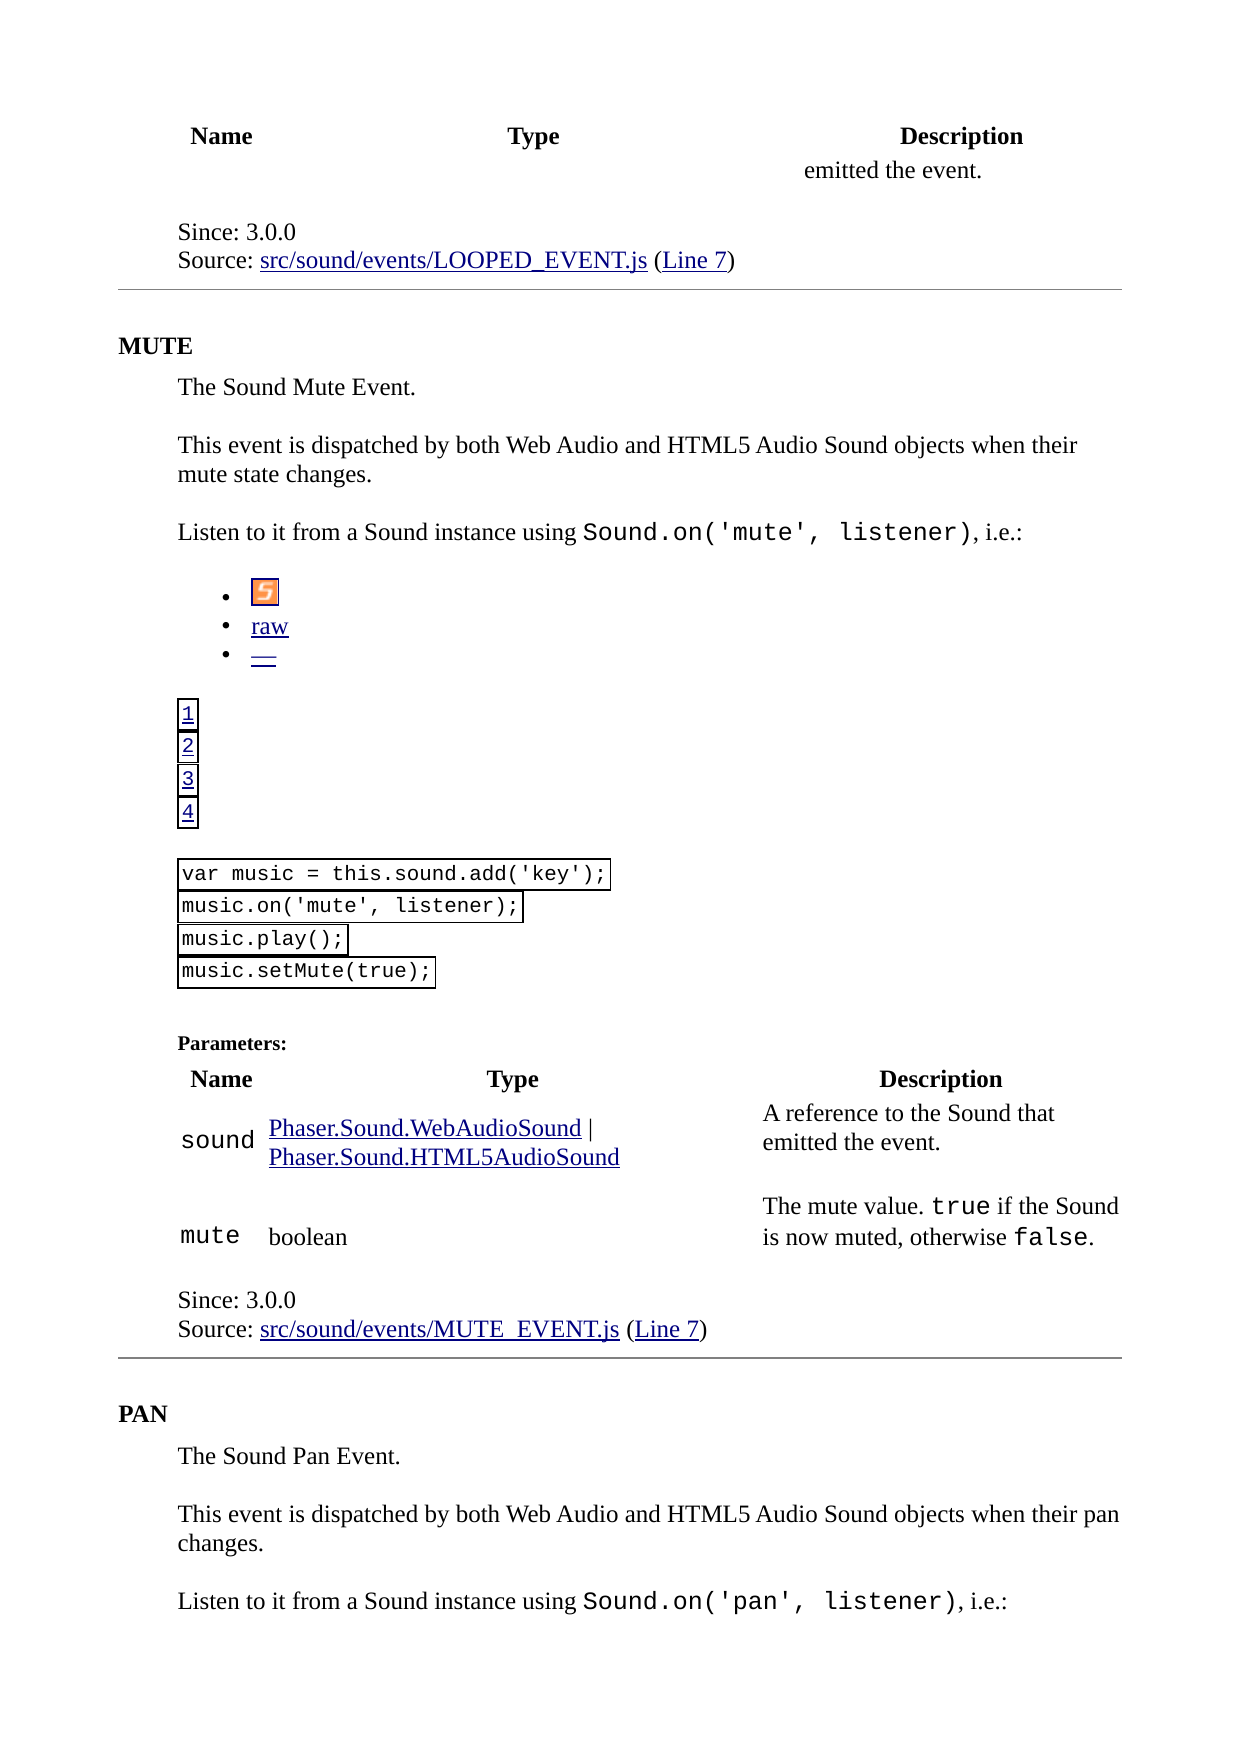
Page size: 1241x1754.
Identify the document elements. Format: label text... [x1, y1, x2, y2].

text 1 [179, 700, 197, 729]
text [199, 731, 1122, 763]
text [436, 956, 1122, 989]
text [349, 923, 1122, 956]
table_cell A reference to the Sound that emitted the event. [760, 1096, 1122, 1188]
text [199, 796, 1122, 829]
text [199, 763, 1122, 796]
text 2 [179, 733, 197, 762]
table_cell [265, 153, 801, 217]
subtitle Source: src/sound/events/MUTE_EVENT.js (Line 7) [177, 1314, 1122, 1343]
text music.on('mute', listener); [179, 892, 522, 922]
table_cell Phaser.Sound.WebAudioSound | Phaser.Sound.HTML5AudioSound [265, 1096, 759, 1188]
list The Sound Pan Event. [177, 1441, 1122, 1469]
list raw [222, 611, 1122, 640]
table_cell sound [177, 1096, 265, 1188]
subtitle Since: 3.0.0 [177, 1285, 1122, 1314]
table_header Name [177, 1061, 265, 1096]
subtitle MUTE [118, 331, 1122, 360]
table_cell [177, 153, 265, 217]
text [524, 891, 1122, 923]
table_header Name [177, 118, 265, 153]
text [199, 698, 1122, 731]
text var music = this.sound.add('key'); [179, 860, 610, 889]
text 3 [179, 765, 197, 795]
list — [222, 640, 1122, 669]
text music.setMute(true); [179, 958, 435, 987]
table_cell mute [177, 1188, 265, 1285]
table_cell emitted the event. [801, 153, 1122, 217]
list Listen to it from a Sound instance using Sound.on('pan', listener), i.e.: [177, 1586, 1122, 1617]
subtitle Source: src/sound/events/LOOPED_EVENT.js (Line 7) [177, 246, 1122, 274]
text music.play(); [179, 925, 347, 954]
list This event is dispatched by both Web Audio and HTML5 Audio Sound objects when their pan changes. [177, 1499, 1122, 1557]
table_header Type [265, 1061, 759, 1096]
list Listen to it from a Sound instance using Sound.on('mute', listener), i.e.: [177, 517, 1122, 548]
list The Sound Mute Event. [177, 372, 1122, 401]
text [611, 858, 1122, 891]
table_header Type [265, 118, 801, 153]
table_header Description [760, 1061, 1122, 1096]
picture [253, 580, 278, 604]
list This event is dispatched by both Web Audio and HTML5 Audio Sound objects when their mute state changes. [177, 431, 1122, 488]
subtitle Since: 3.0.0 [177, 217, 1122, 246]
table_header Description [801, 118, 1122, 153]
text 4 [179, 798, 197, 827]
subtitle PAN [118, 1399, 1122, 1428]
subtitle Parameters: [177, 1031, 1122, 1055]
table_cell The mute value. true if the Sound is now muted, otherwise false. [760, 1188, 1122, 1285]
table_cell boolean [265, 1188, 759, 1285]
